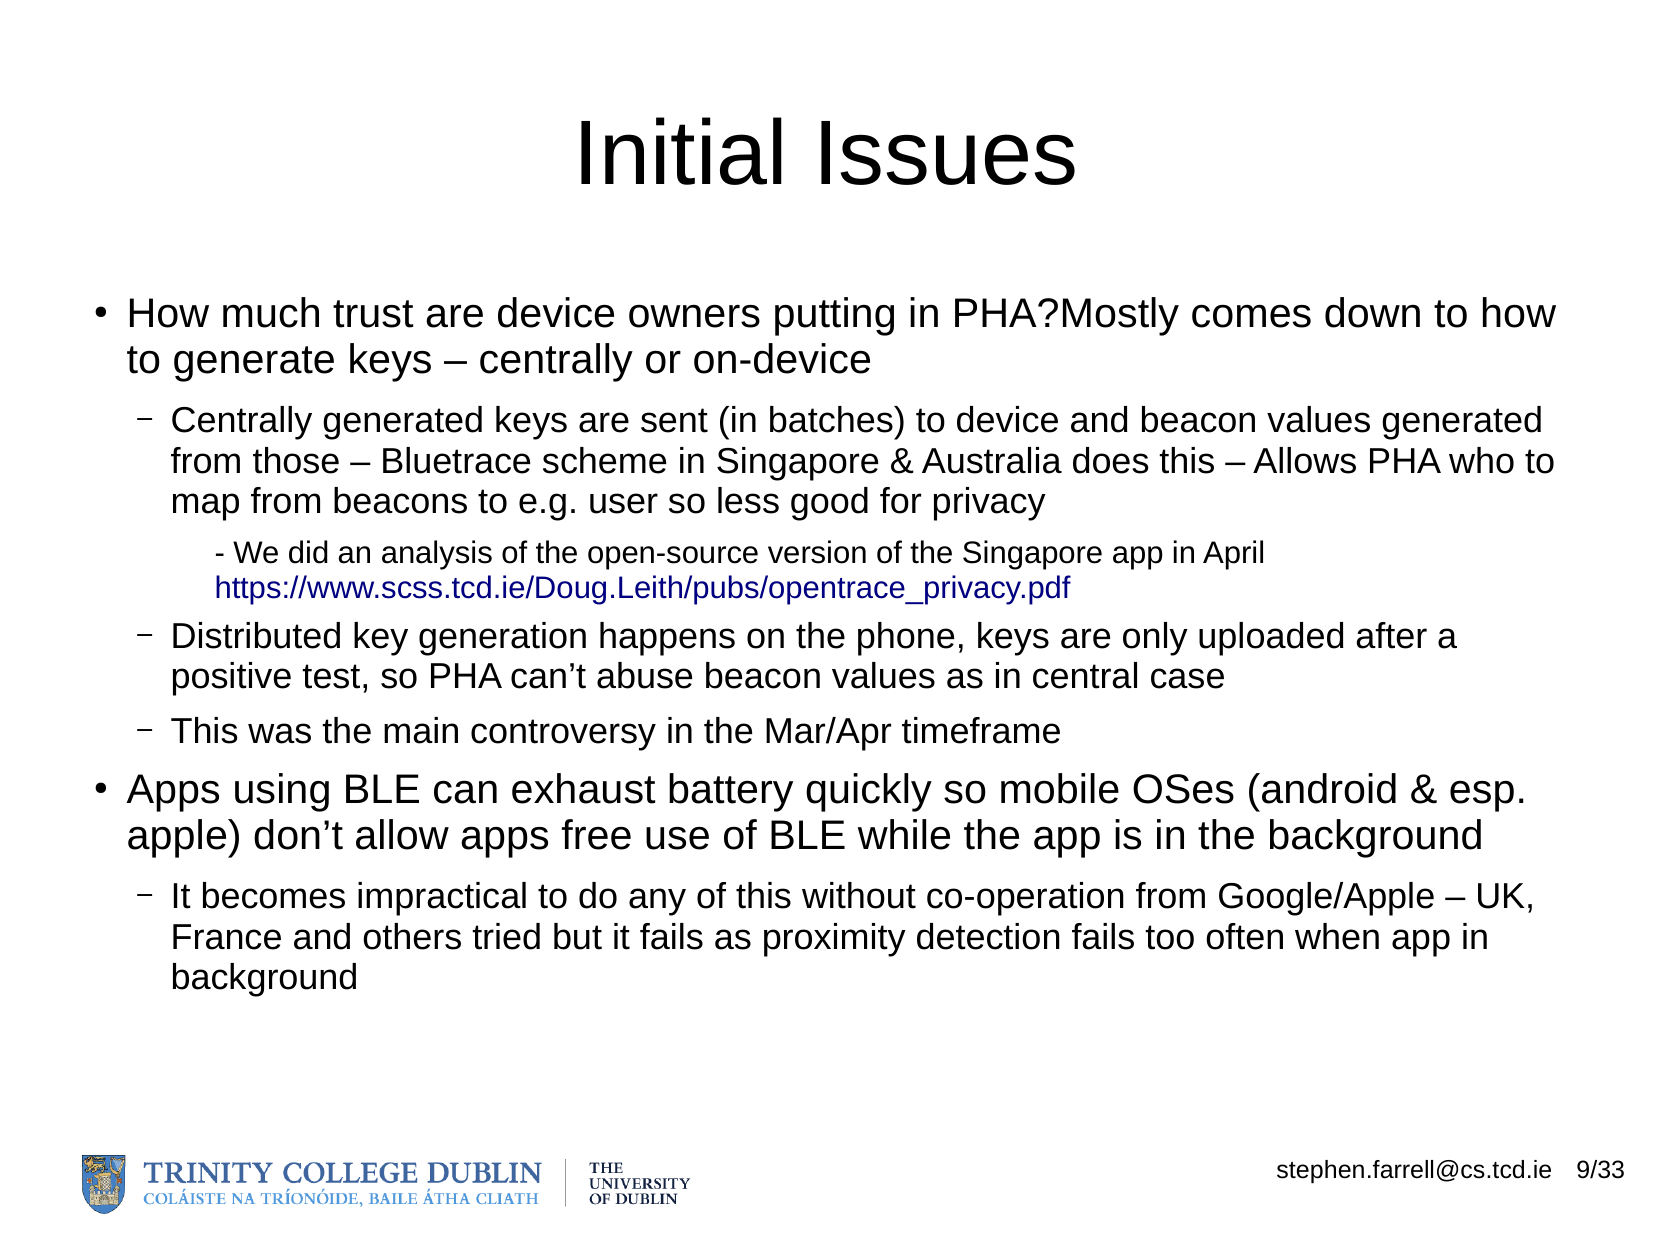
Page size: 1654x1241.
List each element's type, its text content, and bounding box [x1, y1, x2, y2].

list How much trust are device owners putting in PHA?Mostly comes down to how to generate keys – centrally or on-device Centrally generated keys are sent (in batches) to device and beacon values generated from those – Bluetrace scheme in Singapore & Australia does this – Allows PHA who to map from beacons to e.g. user so less good for privacy - We did an analysis of the open-source version of the Singapore app in April https://www.scss.tcd.ie/Doug.Leith/pubs/opentrace_privacy.pdf Distributed key generation happens on the phone, keys are only uploaded after a positive test, so PHA can’t abuse beacon values as in central case This was the main controversy in the Mar/Apr timeframe Apps using BLE can exhaust battery quickly so mobile OSes (android & esp. apple) don’t allow apps free use of BLE while the app is in the background It becomes impractical to do any of this without co-operation from Google/Apple – UK, France and others tried but it fails as proximity detection fails too often when app in background [82, 290, 1571, 1010]
picture [82, 1155, 694, 1214]
title Initial Issues [82, 49, 1571, 257]
